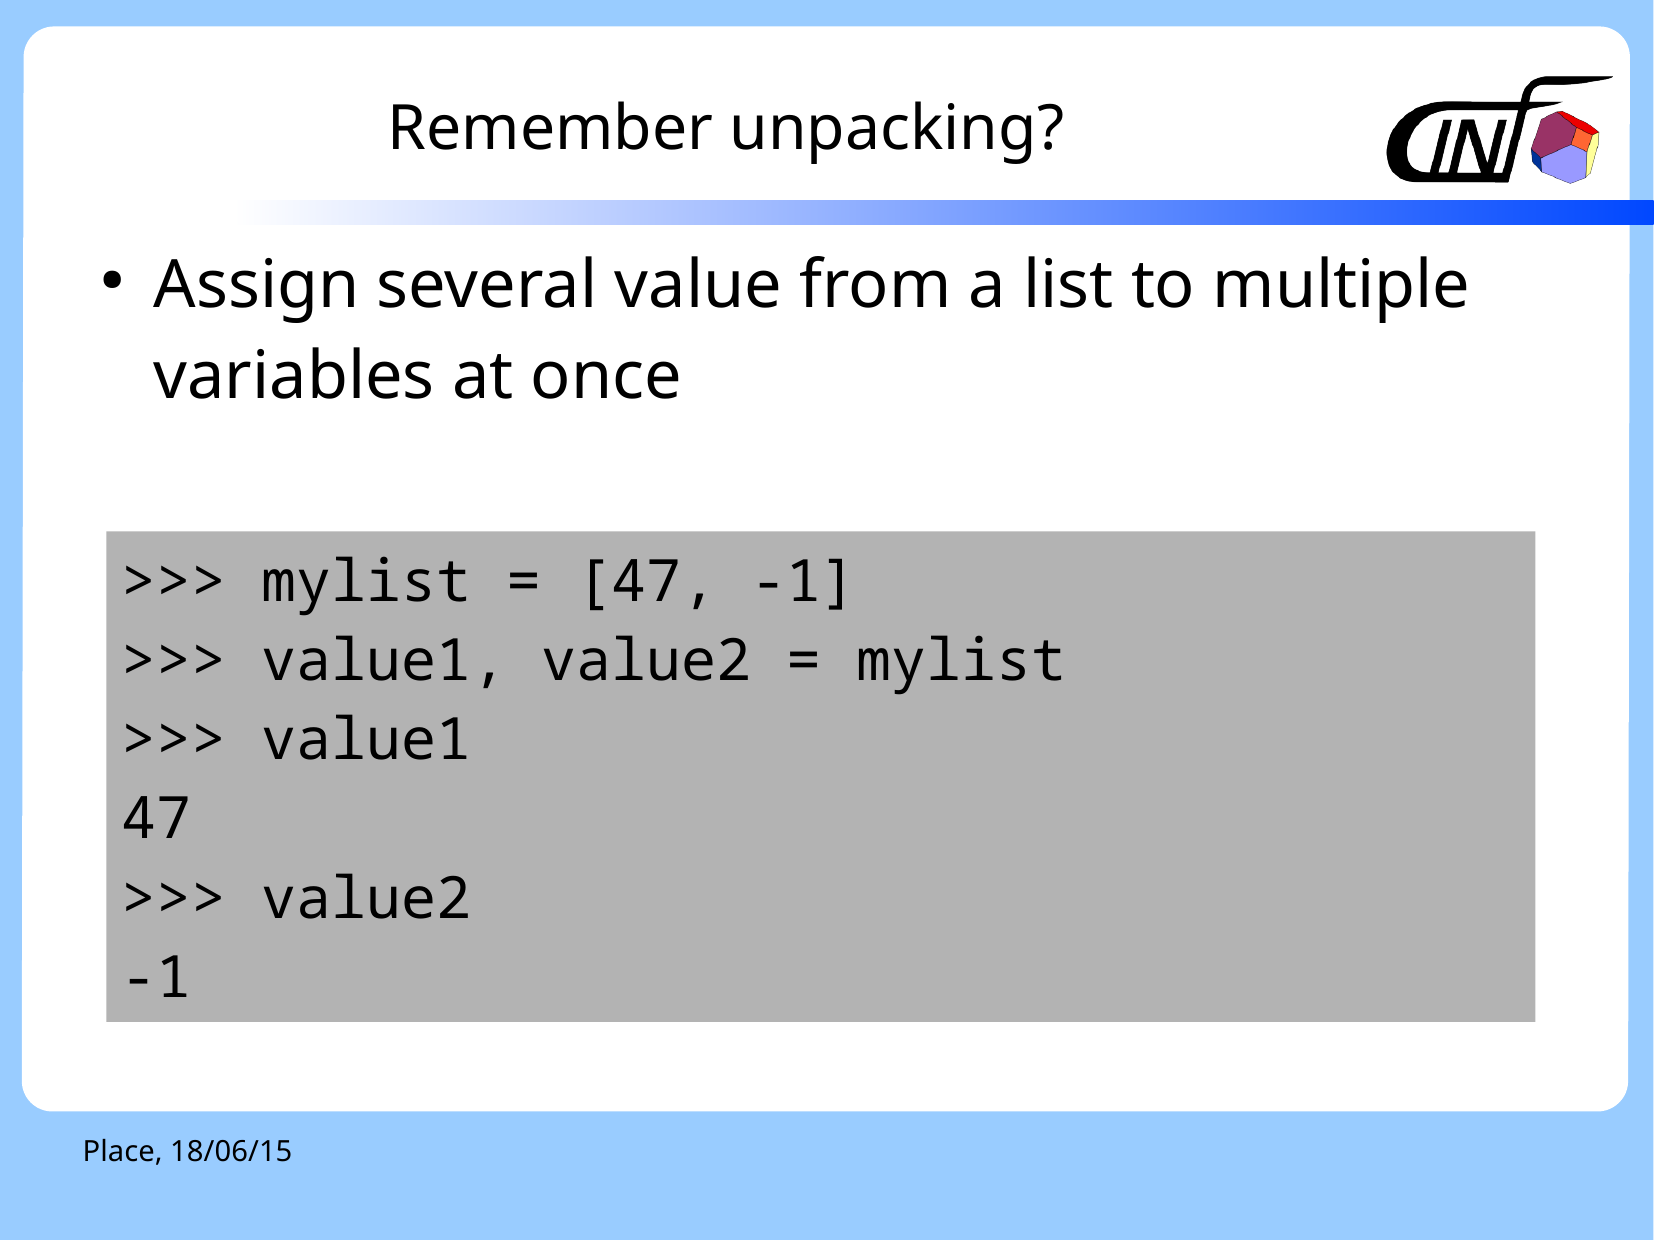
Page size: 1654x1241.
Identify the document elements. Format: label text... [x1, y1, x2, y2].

text_box >>> mylist = [47, -1] >>> value1, value2 = mylist >>> value1 47 >>> value2 -1 [106, 531, 1536, 898]
picture [1386, 76, 1613, 184]
list Assign several value from a list to multiple variables at once [82, 236, 1571, 461]
table_header B [956, 201, 961, 224]
title Remember unpacking? [82, 49, 1371, 201]
